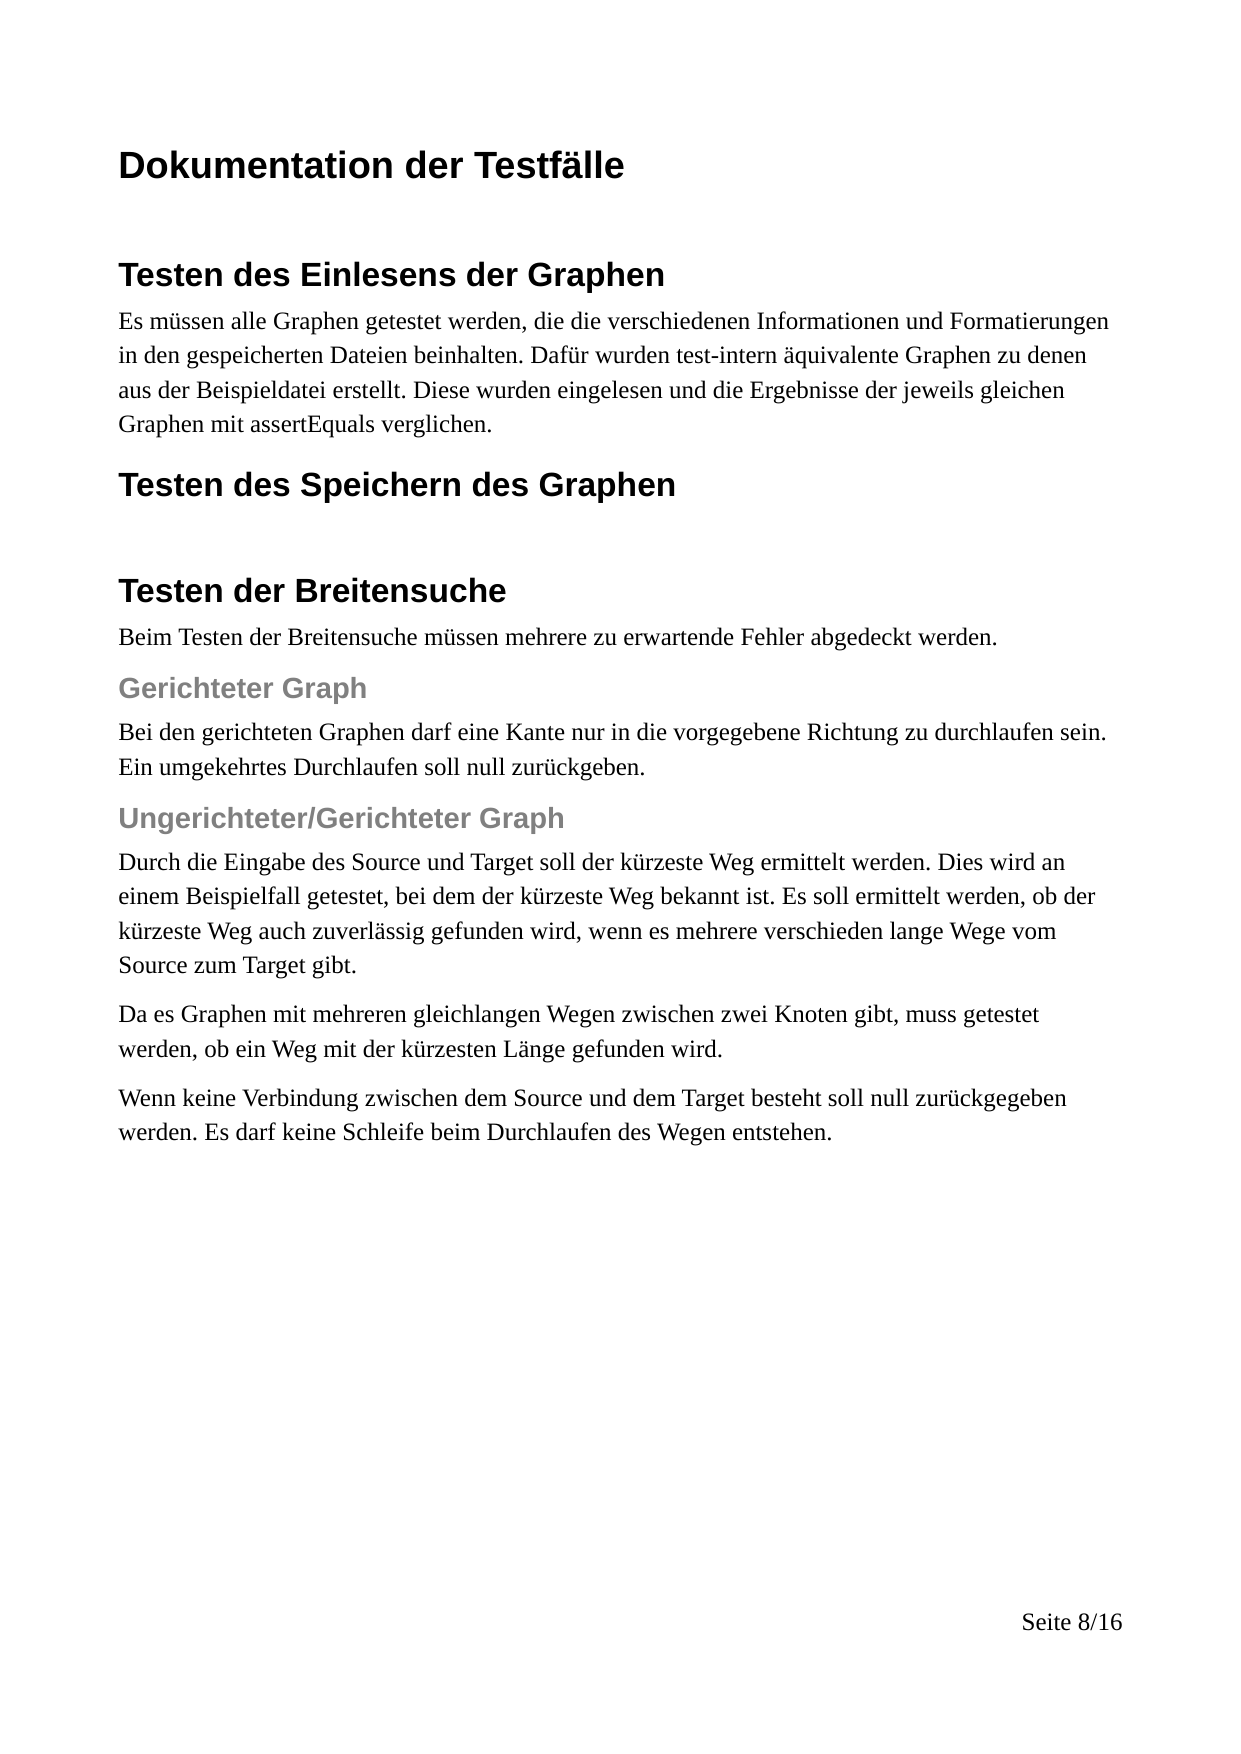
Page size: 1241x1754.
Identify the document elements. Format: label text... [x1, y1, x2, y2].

text Da es Graphen mit mehreren gleichlangen Wegen zwischen zwei Knoten gibt, muss getestet werden, ob ein Weg mit der kürzesten Länge gefunden wird. [118, 999, 1122, 1062]
subtitle Ungerichteter/Gerichteter Graph [118, 801, 1122, 834]
subtitle Testen des Einlesens der Graphen [118, 254, 1122, 293]
subtitle Testen des Speichern des Graphen [118, 464, 1122, 503]
subtitle Gerichteter Graph [118, 671, 1122, 705]
text Beim Testen der Breitensuche müssen mehrere zu erwartende Fehler abgedeckt werden. [118, 622, 1122, 651]
subtitle Dokumentation der Testfälle [118, 143, 1122, 187]
text Durch die Eingabe des Source und Target soll der kürzeste Weg ermittelt werden. Dies wird an einem Beispielfall getestet, bei dem der kürzeste Weg bekannt ist. Es soll ermittelt werden, ob der kürzeste Weg auch zuverlässig gefunden wird, wenn es mehrere verschieden lange Wege vom Source zum Target gibt. [118, 847, 1122, 979]
subtitle Es müssen alle Graphen getestet werden, die die verschiedenen Informationen und Formatierungen in den gespeicherten Dateien beinhalten. Dafür wurden test-intern äquivalente Graphen zu denen aus der Beispieldatei erstellt. Diese wurden eingelesen und die Ergebnisse der jeweils gleichen Graphen mit assertEquals verglichen. [118, 306, 1122, 438]
text Bei den gerichteten Graphen darf eine Kante nur in die vorgegebene Richtung zu durchlaufen sein. Ein umgekehrtes Durchlaufen soll null zurückgeben. [118, 717, 1122, 780]
text Wenn keine Verbindung zwischen dem Source und dem Target besteht soll null zurückgegeben werden. Es darf keine Schleife beim Durchlaufen des Wegen entstehen. [118, 1083, 1122, 1146]
subtitle Testen der Breitensuche [118, 571, 1122, 609]
